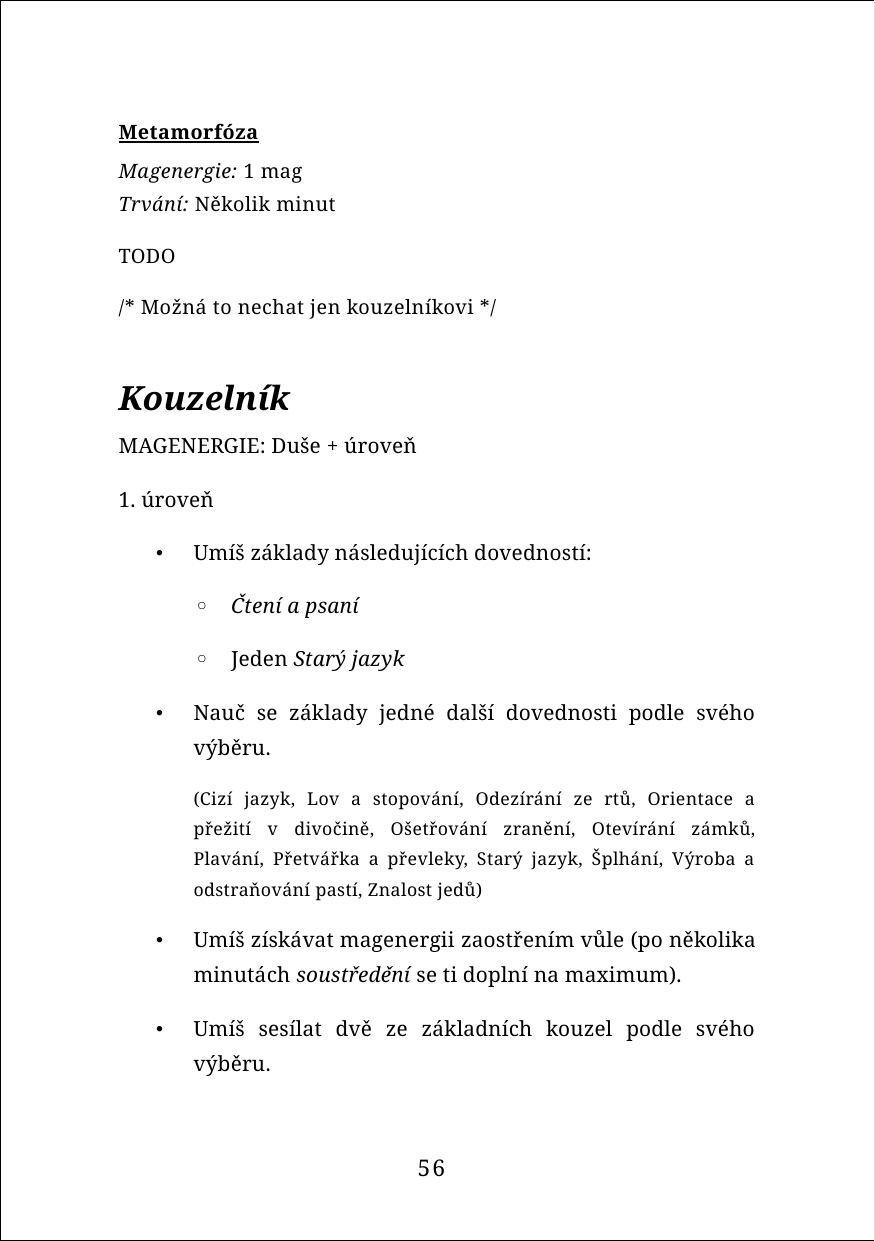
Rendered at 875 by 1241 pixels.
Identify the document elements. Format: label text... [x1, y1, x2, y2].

list (Cizí jazyk, Lov a stopování, Odezírání ze rtů, Orientace a přežití v divočině, Ošetřování zranění, Otevírání zámků, Plavání, Přetvářka a převleky, Starý jazyk, Šplhání, Výroba a odstraňování pastí, Znalost jedů) [156, 786, 756, 901]
text MAGENERGIE: Duše + úroveň [118, 431, 756, 460]
list Čtení a psaní [193, 591, 756, 619]
text Magenergie: 1 mag Trvání: Několik minut [118, 157, 756, 218]
text TODO [118, 242, 756, 269]
list Umíš získávat magenergii zaostřením vůle (po několika minutách soustředění se ti doplní na maximum). [156, 925, 756, 989]
list Jeden Starý jazyk [193, 644, 756, 673]
list Umíš základy následujících dovedností: [156, 538, 756, 566]
list Umíš sesílat dvě ze základních kouzel podle svého výběru. [156, 1014, 756, 1078]
text 1. úroveň [118, 485, 756, 513]
text /* Možná to nechat jen kouzelníkovi */ [118, 293, 756, 320]
list Nauč se základy jedné další dovednosti podle svého výběru. [156, 698, 756, 762]
subtitle Metamorfóza [118, 118, 756, 145]
subtitle Kouzelník [118, 374, 756, 420]
